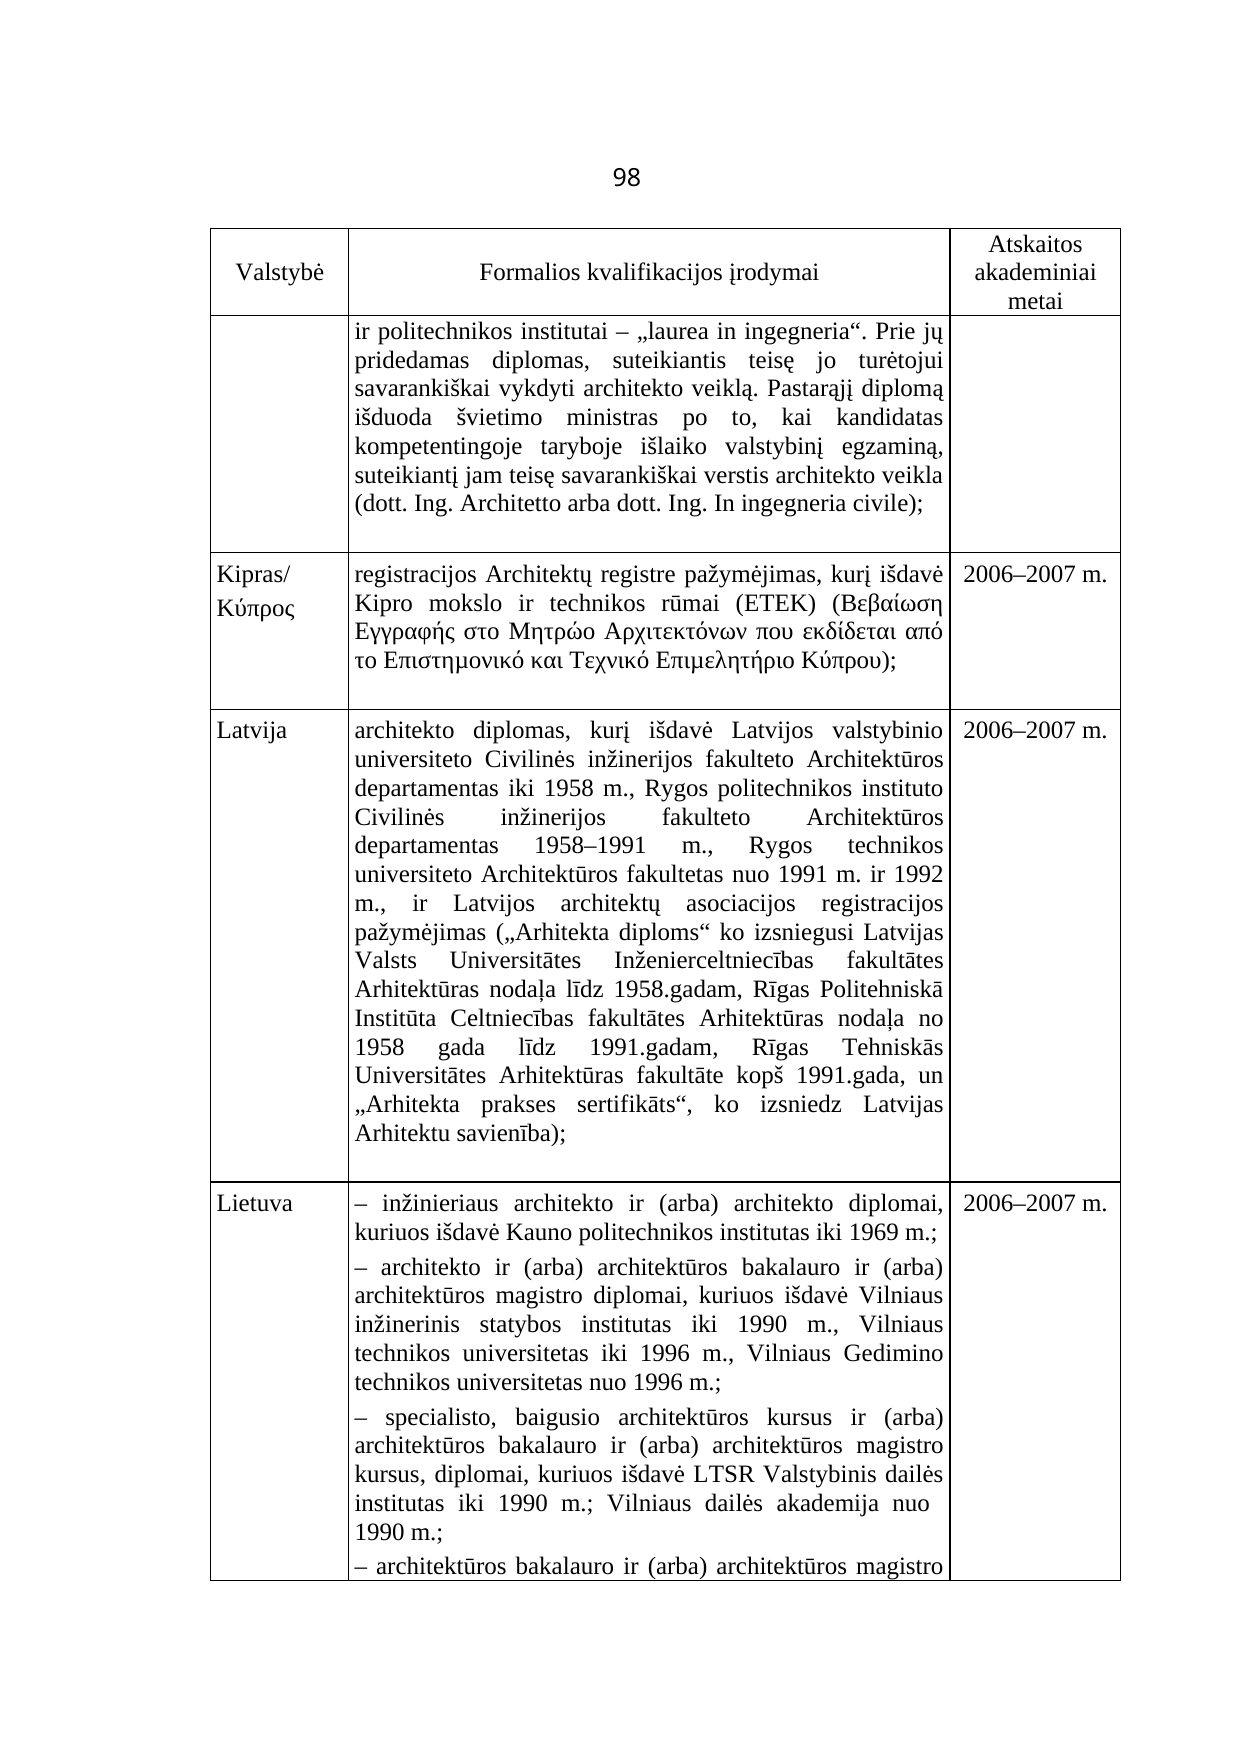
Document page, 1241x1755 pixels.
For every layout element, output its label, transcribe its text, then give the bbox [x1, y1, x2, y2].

table_cell 2006–2007 m. [951, 710, 1120, 1181]
table_cell Lietuva [211, 1183, 348, 1580]
table_header Valstybė [211, 229, 348, 315]
table_cell Latvija [211, 710, 348, 1181]
table_header Atskaitos akademiniai metai [951, 229, 1120, 315]
table_cell [211, 316, 348, 552]
table_cell architekto diplomas, kurį išdavė Latvijos valstybinio universiteto Civilinės inžinerijos fakulteto Architektūros departamentas iki 1958 m., Rygos politechnikos instituto Civilinės inžinerijos fakulteto Architektūros departamentas 1958–1991 m., Rygos technikos universiteto Architektūros fakultetas nuo 1991 m. ir 1992 m., ir Latvijos architektų asociacijos registracijos pažymėjimas („Arhitekta diploms“ ko izsniegusi Latvijas Valsts Universitātes Inženierceltniecības fakultātes Arhitektūras nodaļa līdz 1958.gadam, Rīgas Politehniskā Institūta Celtniecības fakultātes Arhitektūras nodaļa no 1958 gada līdz 1991.gadam, Rīgas Tehniskās Universitātes Arhitektūras fakultāte kopš 1991.gada, un „Arhitekta prakses sertifikāts“, ko izsniedz Latvijas Arhitektu savienība); [349, 710, 949, 1181]
table_cell 2006–2007 m. [951, 1183, 1120, 1580]
table_cell registracijos Architektų registre pažymėjimas, kurį išdavė Kipro mokslo ir technikos rūmai (ETEK) (Βεβαίωση Εγγραφής στο Μητρώο Αρχιτεκτόνων που εκδίδεται από το Επιστηµονικό και Τεχνικό Επιµελητήριο Κύπρου); [349, 553, 949, 708]
table_cell ir politechnikos institutai – „laurea in ingegneria“. Prie jų pridedamas diplomas, suteikiantis teisę jo turėtojui savarankiškai vykdyti architekto veiklą. Pastarąjį diplomą išduoda švietimo ministras po to, kai kandidatas kompetentingoje taryboje išlaiko valstybinį egzaminą, suteikiantį jam teisę savarankiškai verstis architekto veikla (dott. Ing. Architetto arba dott. Ing. In ingegneria civile); [349, 316, 949, 552]
table_cell [951, 316, 1120, 552]
table_header Formalios kvalifikacijos įrodymai [349, 229, 949, 315]
table_cell – inžinieriaus architekto ir (arba) architekto diplomai, kuriuos išdavė Kauno politechnikos institutas iki 1969 m.; – architekto ir (arba) architektūros bakalauro ir (arba) architektūros magistro diplomai, kuriuos išdavė Vilniaus inžinerinis statybos institutas iki 1990 m., Vilniaus technikos universitetas iki 1996 m., Vilniaus Gedimino technikos universitetas nuo 1996 m.; – specialisto, baigusio architektūros kursus ir (arba) architektūros bakalauro ir (arba) architektūros magistro kursus, diplomai, kuriuos išdavė LTSR Valstybinis dailės institutas iki 1990 m.; Vilniaus dailės akademija nuo 1990 m.; – architektūros bakalauro ir (arba) architektūros magistro [349, 1183, 949, 1580]
table_cell 2006–2007 m. [951, 553, 1120, 708]
table_cell Kipras/ Κύπρος [211, 553, 348, 708]
